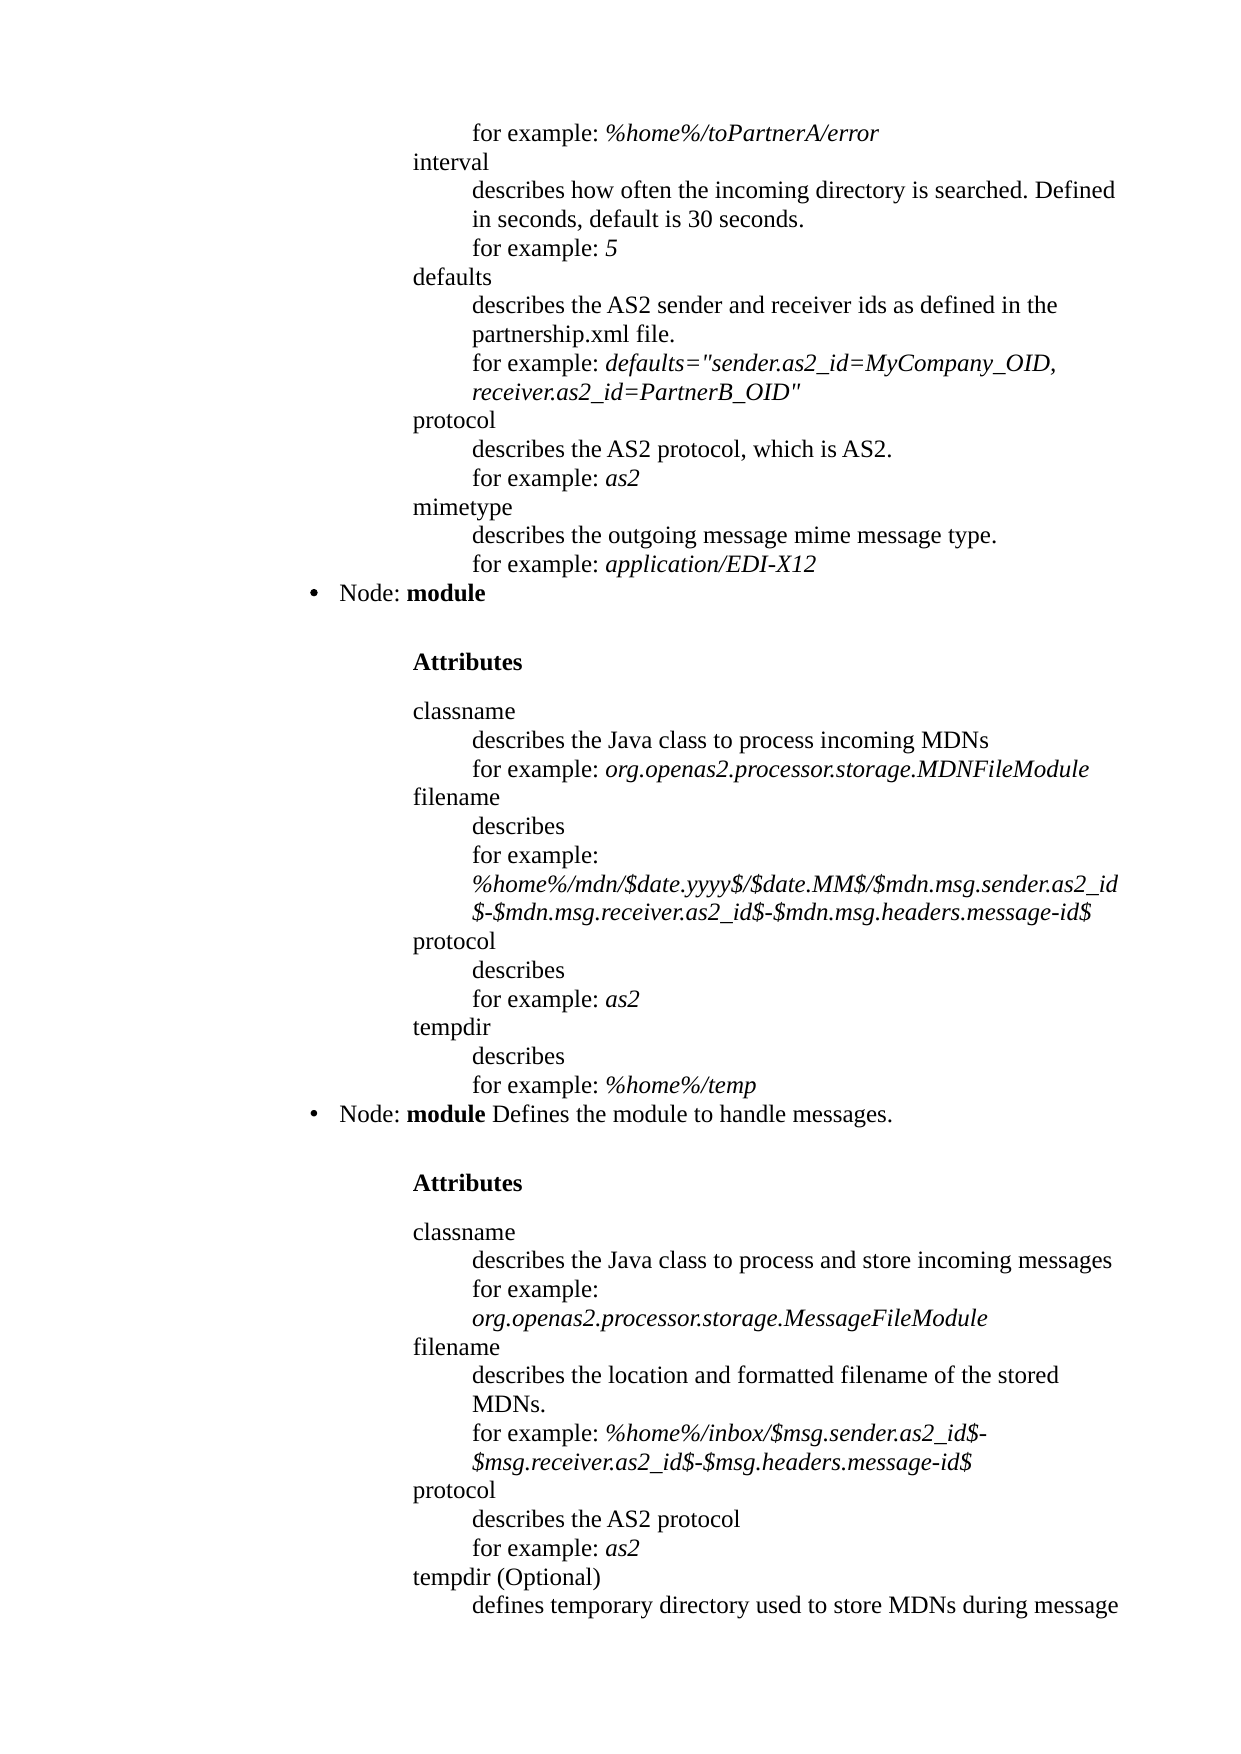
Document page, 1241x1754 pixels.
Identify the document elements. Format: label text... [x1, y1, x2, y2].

list describes for example: as2 [442, 955, 1122, 1012]
list describes for example: %home%/mdn/$date.yyyy$/$date.MM$/$mdn.msg.sender.as2_id$-$mdn.msg.receiver.as2_id$-$mdn.msg.headers.message-id$ [442, 811, 1122, 926]
list for example: %home%/toPartnerA/error [442, 118, 1122, 147]
subtitle tempdir [383, 1012, 1122, 1041]
subtitle defaults [383, 262, 1122, 291]
list describes the Java class to process and store incoming messages for example: org.openas2.processor.storage.MessageFileModule [442, 1245, 1122, 1332]
subtitle mimetype [383, 492, 1122, 521]
list describes the AS2 protocol for example: as2 [442, 1504, 1122, 1562]
list describes for example: %home%/temp [442, 1041, 1122, 1099]
list describes the Java class to process incoming MDNs for example: org.openas2.processor.storage.MDNFileModule [442, 725, 1122, 782]
list describes how often the incoming directory is searched. Defined in seconds, default is 30 seconds. for example: 5 [442, 176, 1122, 262]
subtitle protocol [383, 926, 1122, 955]
subtitle interval [383, 147, 1122, 176]
subtitle filename [383, 782, 1122, 811]
list Attributes [383, 613, 1122, 676]
list describes the location and formatted filename of the stored MDNs. for example: %home%/inbox/$msg.sender.as2_id$-$msg.receiver.as2_id$-$msg.headers.message-id$ [442, 1360, 1122, 1475]
list defines temporary directory used to store MDNs during message [442, 1590, 1122, 1619]
list describes the outgoing message mime message type. for example: application/EDI-X12 [442, 521, 1122, 578]
list Node: module [309, 578, 1122, 607]
list describes the AS2 protocol, which is AS2. for example: as2 [442, 434, 1122, 492]
subtitle protocol [383, 1475, 1122, 1504]
subtitle classname [383, 696, 1122, 725]
subtitle classname [383, 1217, 1122, 1245]
list Attributes [383, 1133, 1122, 1196]
subtitle protocol [383, 406, 1122, 434]
subtitle filename [383, 1332, 1122, 1360]
subtitle tempdir (Optional) [383, 1562, 1122, 1590]
list describes the AS2 sender and receiver ids as defined in the partnership.xml file. for example: defaults="sender.as2_id=MyCompany_OID, receiver.as2_id=PartnerB_OID" [442, 291, 1122, 406]
list Node: module Defines the module to handle messages. [309, 1099, 1122, 1127]
